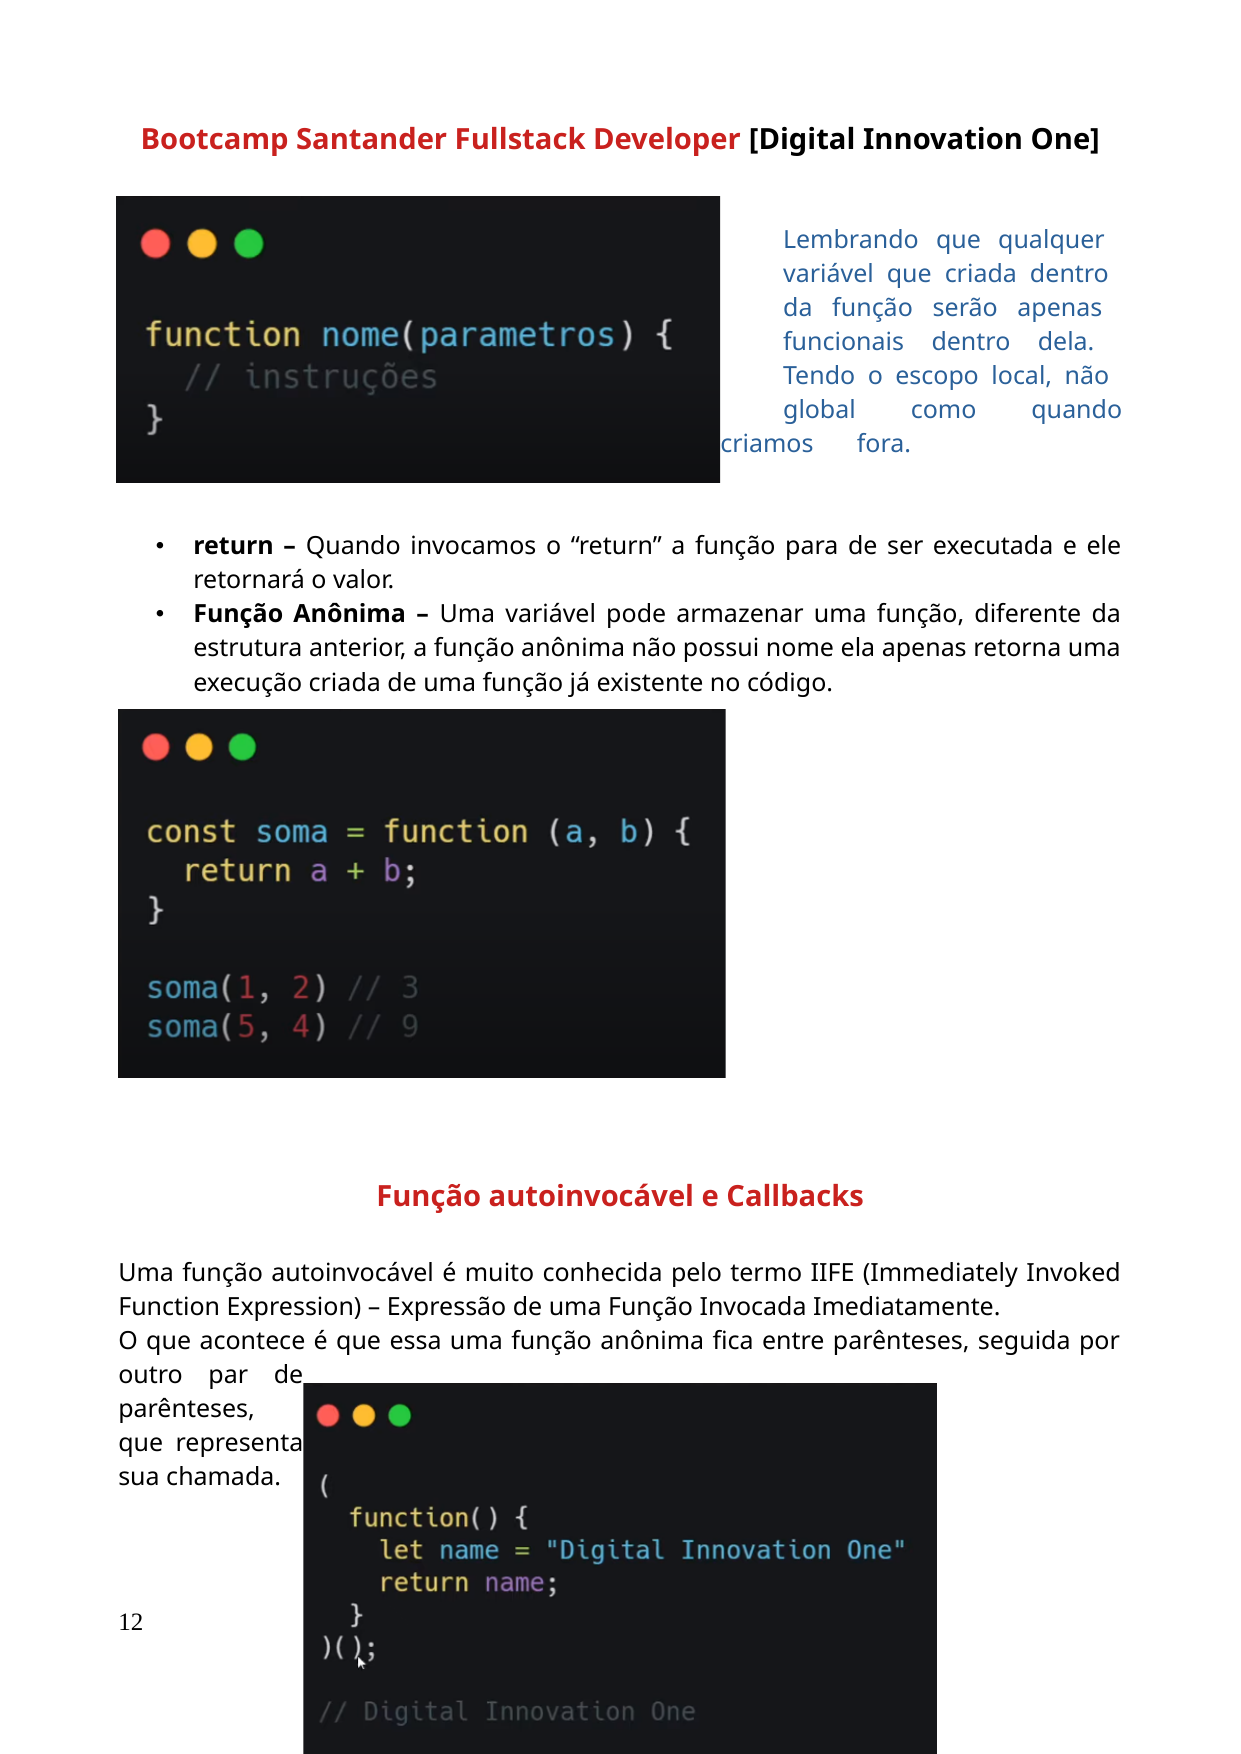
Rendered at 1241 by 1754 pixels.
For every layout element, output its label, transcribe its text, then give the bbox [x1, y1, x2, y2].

text Uma função autoinvocável é muito conhecida pelo termo IIFE (Immediately Invoked Function Expression) – Expressão de uma Função Invocada Imediatamente. [118, 1254, 1122, 1323]
text Função autoinvocável e Callbacks [118, 1175, 1122, 1215]
text Lembrando que qualquer variável que criada dentro da função serão apenas funcionais dentro dela. Tendo o escopo local, não global como quando criamos fora. [721, 221, 1122, 460]
picture [116, 196, 721, 483]
picture [303, 1383, 937, 1754]
list Função Anônima – Uma variável pode armazenar uma função, diferente da estrutura anterior, a função anônima não possui nome ela apenas retorna uma execução criada de uma função já existente no código. [156, 596, 1122, 698]
text O que acontece é que essa uma função anônima fica entre parênteses, seguida por outro par de parênteses, que representa sua chamada. [118, 1323, 1122, 1493]
picture [118, 709, 726, 1078]
list return – Quando invocamos o “return” a função para de ser executada e ele retornará o valor. [156, 528, 1122, 596]
